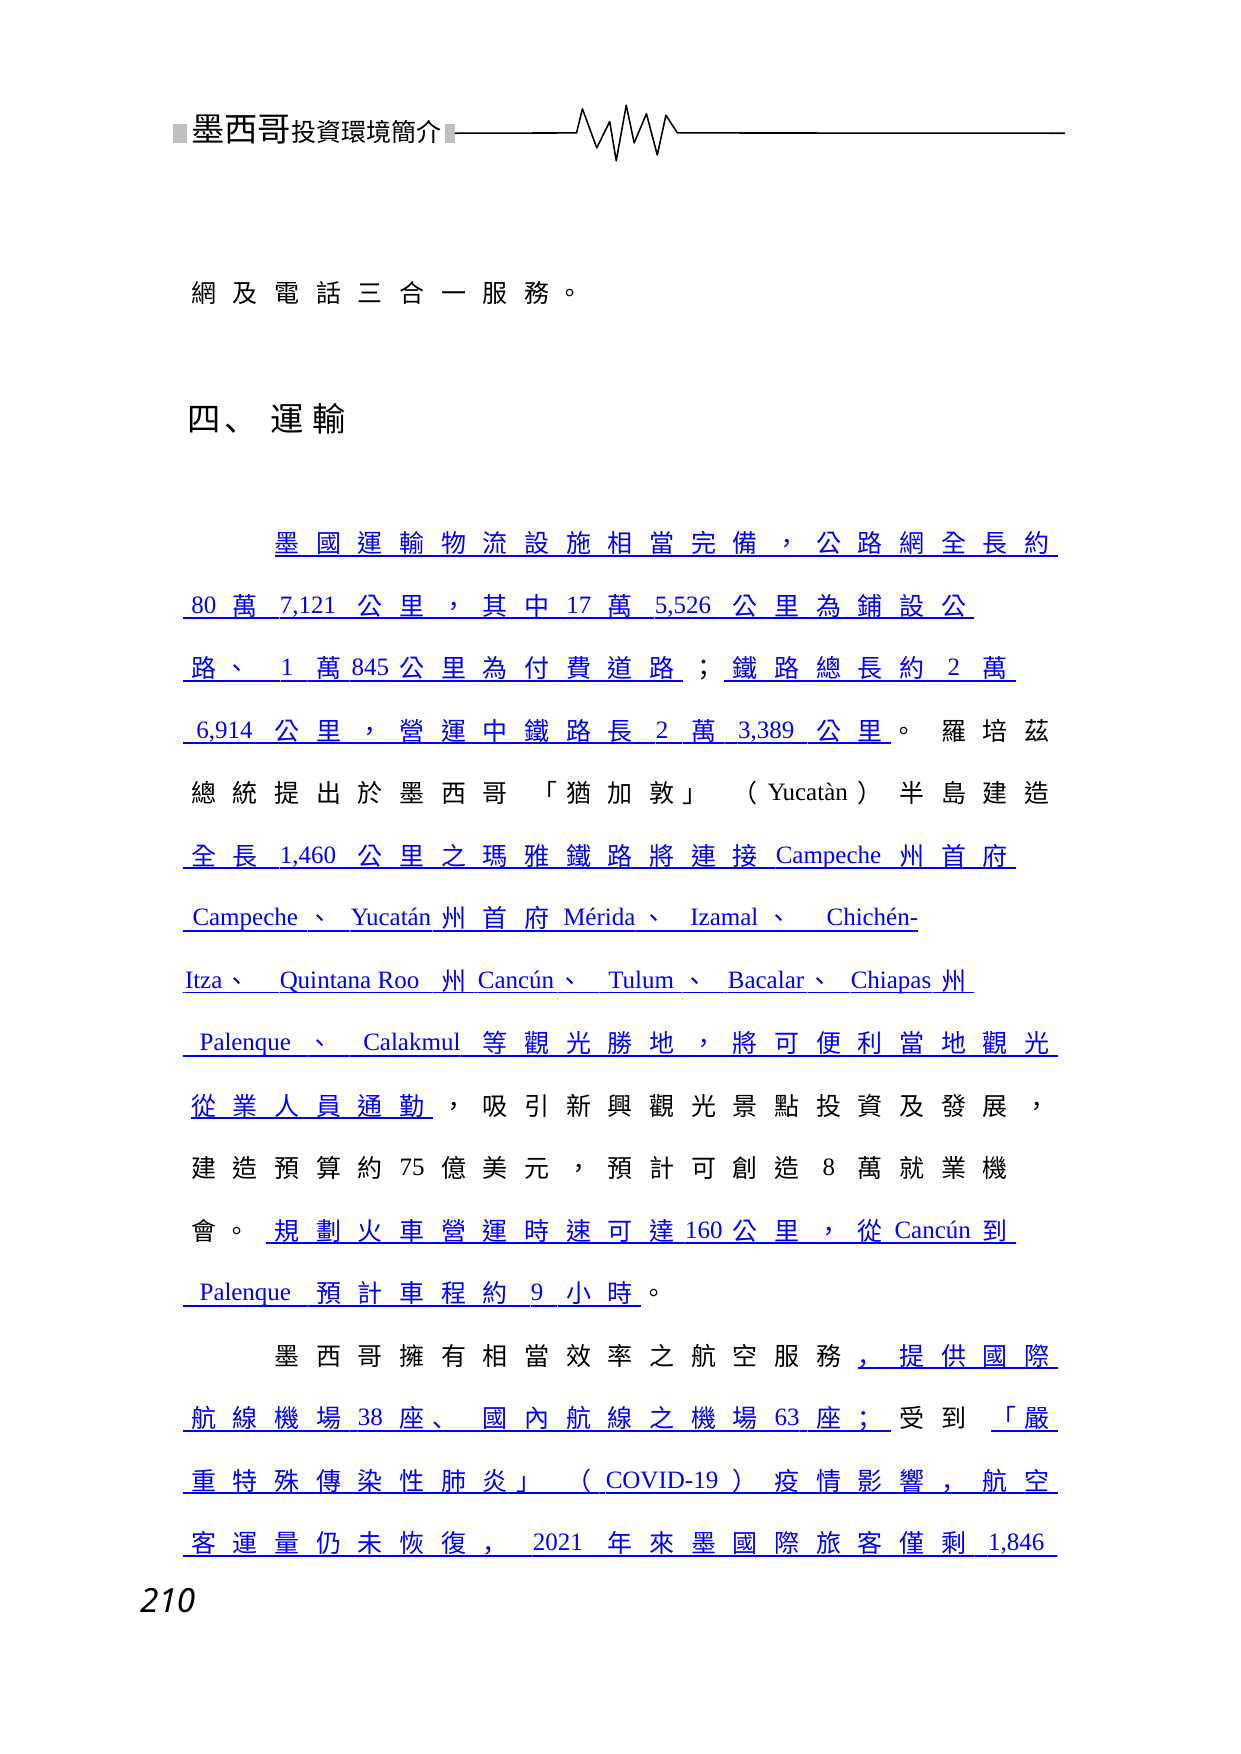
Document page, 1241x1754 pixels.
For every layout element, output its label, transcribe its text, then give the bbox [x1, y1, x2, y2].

text 客運量仍未恢復，2021年來墨國際旅客僅剩1,846 [183, 1494, 1058, 1555]
text 墨西哥擁有相當效率之航空服務，提供國際航線機場38座、國內航線之機場63座；受到「嚴重特殊傳染性肺炎」（COVID-19）疫情影響，航空 [183, 1313, 1058, 1492]
text 網及電話三合一服務。 [183, 250, 1058, 313]
text 四、運輸 [183, 375, 1058, 438]
text 墨國運輸物流設施相當完備，公路網全長約80萬7,121公里，其中17萬5,526公里為鋪設公路、1萬845公里為付費道路；鐵路總長約2萬6,914公里，營運中鐵路長2萬3,389公里。羅培茲總統提出於墨西哥「猶加敦」（Yucatàn）半島建造全長1,460公里之瑪雅鐵路將連接Campeche州首府Campeche、Yucatán州首府Mérida、Izamal、Chichén-Itza、Quintana Roo州Cancún、Tulum、Bacalar、Chiapas州Palenque、Calakmul等觀光勝地，將可便利當地觀光 [183, 500, 1058, 1055]
text 從業人員通勤，吸引新興觀光景點投資及發展，建造預算約75億美元，預計可創造8萬就業機會。規劃火車營運時速可達160公里，從Cancún到Palenque預計車程約9小時。 [183, 1057, 1058, 1313]
